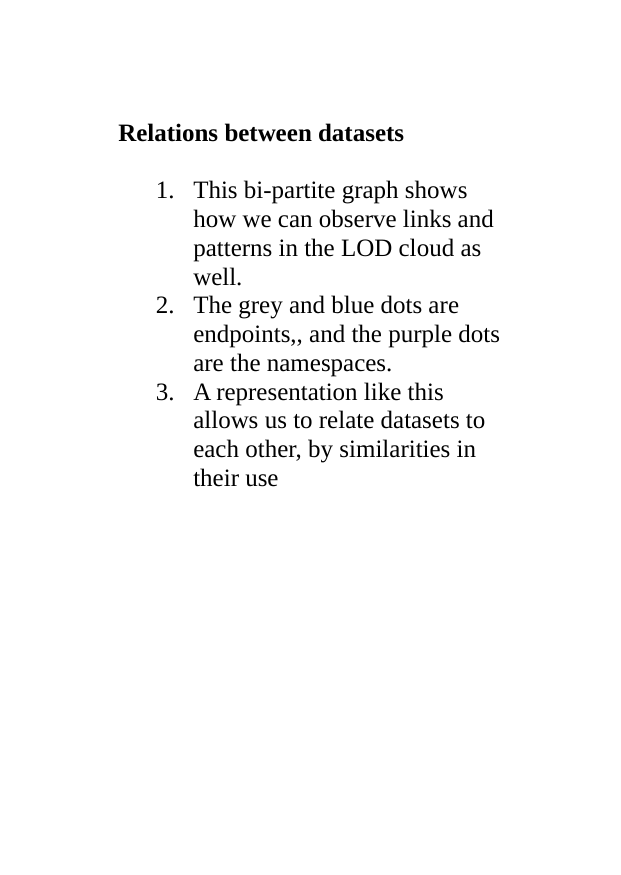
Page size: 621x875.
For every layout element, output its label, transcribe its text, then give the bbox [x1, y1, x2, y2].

list The grey and blue dots are endpoints,, and the purple dots are the namespaces. [156, 291, 502, 377]
list A representation like this allows us to relate datasets to each other, by similarities in their use [156, 377, 502, 492]
text Relations between datasets [118, 118, 502, 147]
list This bi-partite graph shows how we can observe links and patterns in the LOD cloud as well. [156, 176, 502, 291]
